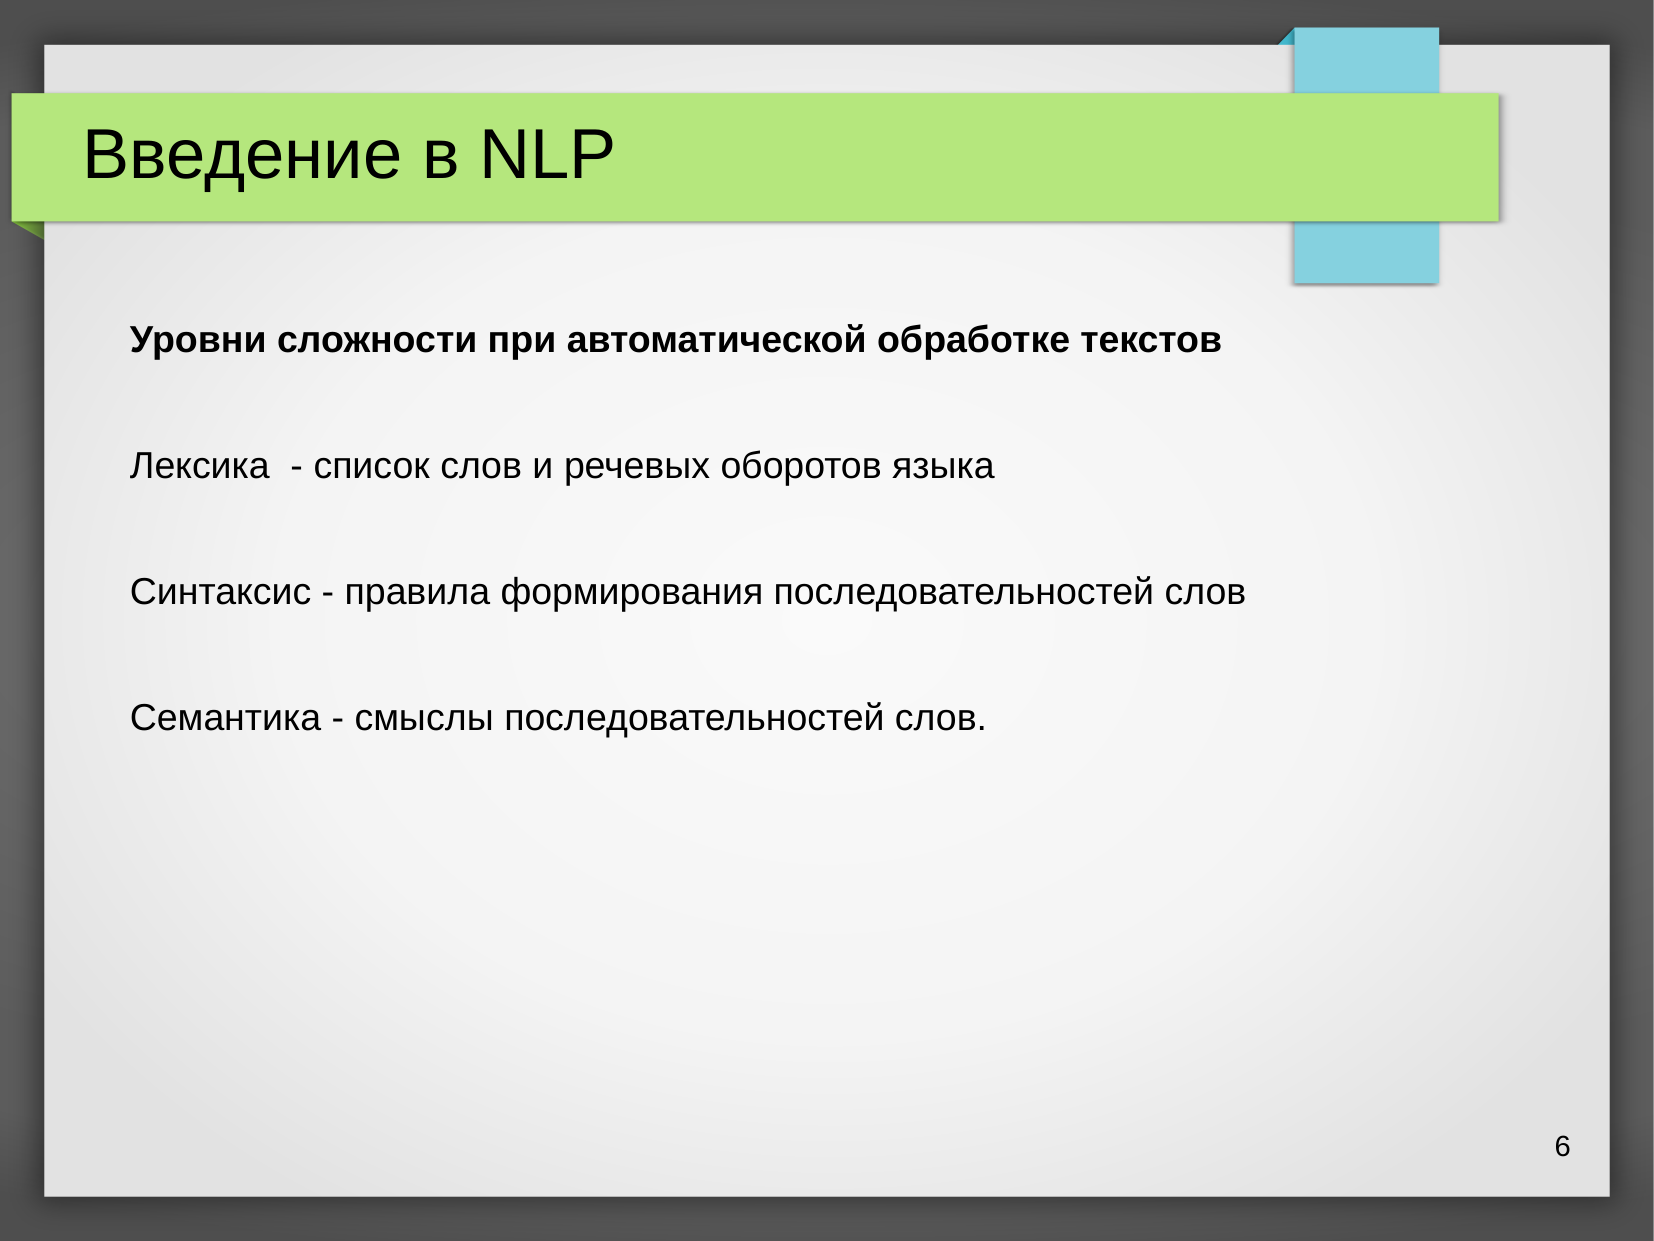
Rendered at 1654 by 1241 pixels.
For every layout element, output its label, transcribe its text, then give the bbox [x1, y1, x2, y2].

picture [0, 0, 1654, 1241]
title Введение в NLP [82, 113, 1406, 194]
text_box Уровни сложности при автоматической обработке текстов Лексика - список слов и речевых оборотов языка Синтаксис - правила формирования последовательностей слов Семантика - смыслы последовательностей слов. [129, 318, 1524, 1033]
